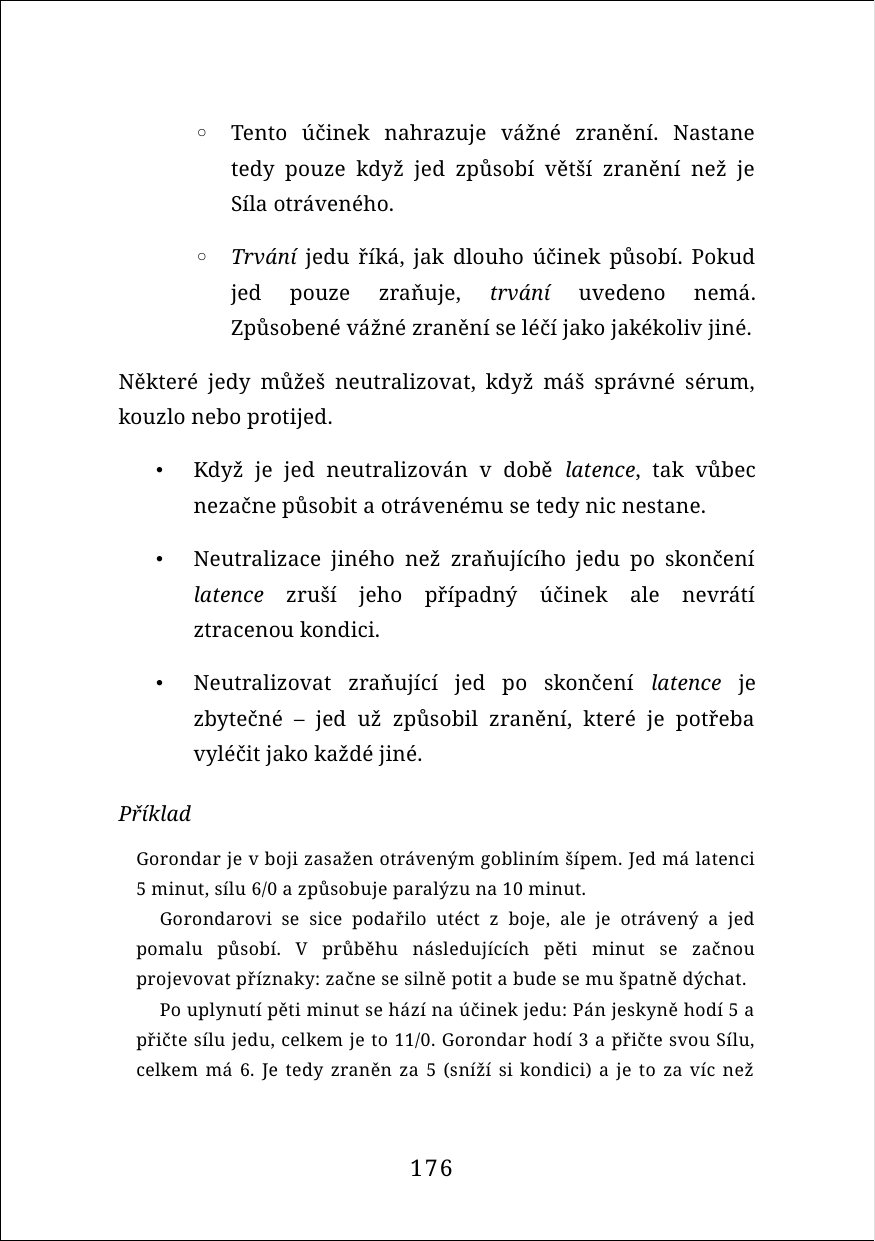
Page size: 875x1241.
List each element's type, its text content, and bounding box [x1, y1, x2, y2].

text Příklad [118, 799, 756, 827]
text Některé jedy můžeš neutralizovat, když máš správné sérum, kouzlo nebo protijed. [118, 367, 756, 431]
list Trvání jedu říká, jak dlouho účinek působí. Pokud jed pouze zraňuje, trvání uvedeno nemá. Způsobené vážné zranění se léčí jako jakékoliv jiné. [193, 242, 756, 342]
list Tento účinek nahrazuje vážné zranění. Nastane tedy pouze když jed způsobí větší zranění než je Síla otráveného. [193, 118, 756, 218]
text Gorondar je v boji zasažen otráveným gobliním šípem. Jed má latenci 5 minut, sílu 6/0 a způsobuje paralýzu na 10 minut. Gorondarovi se sice podařilo utéct z boje, ale je otrávený a jed pomalu působí. V průběhu následujících pěti minut se začnou projevovat příznaky: začne se silně potit a bude se mu špatně dýchat. Po uplynutí pěti minut se hází na účinek jedu: Pán jeskyně hodí 5 a přičte sílu jedu, celkem je to 11/0. Gorondar hodí 3 a přičte svou Sílu, celkem má 6. Je tedy zraněn za 5 (sníží si kondici) a je to za víc než [136, 846, 756, 1082]
list Neutralizovat zraňující jed po skončení latence je zbytečné – jed už způsobil zranění, které je potřeba vyléčit jako každé jiné. [156, 668, 756, 768]
list Když je jed neutralizován v době latence, tak vůbec nezačne působit a otrávenému se tedy nic nestane. [156, 456, 756, 519]
list Neutralizace jiného než zraňujícího jedu po skončení latence zruší jeho případný účinek ale nevrátí ztracenou kondici. [156, 544, 756, 644]
